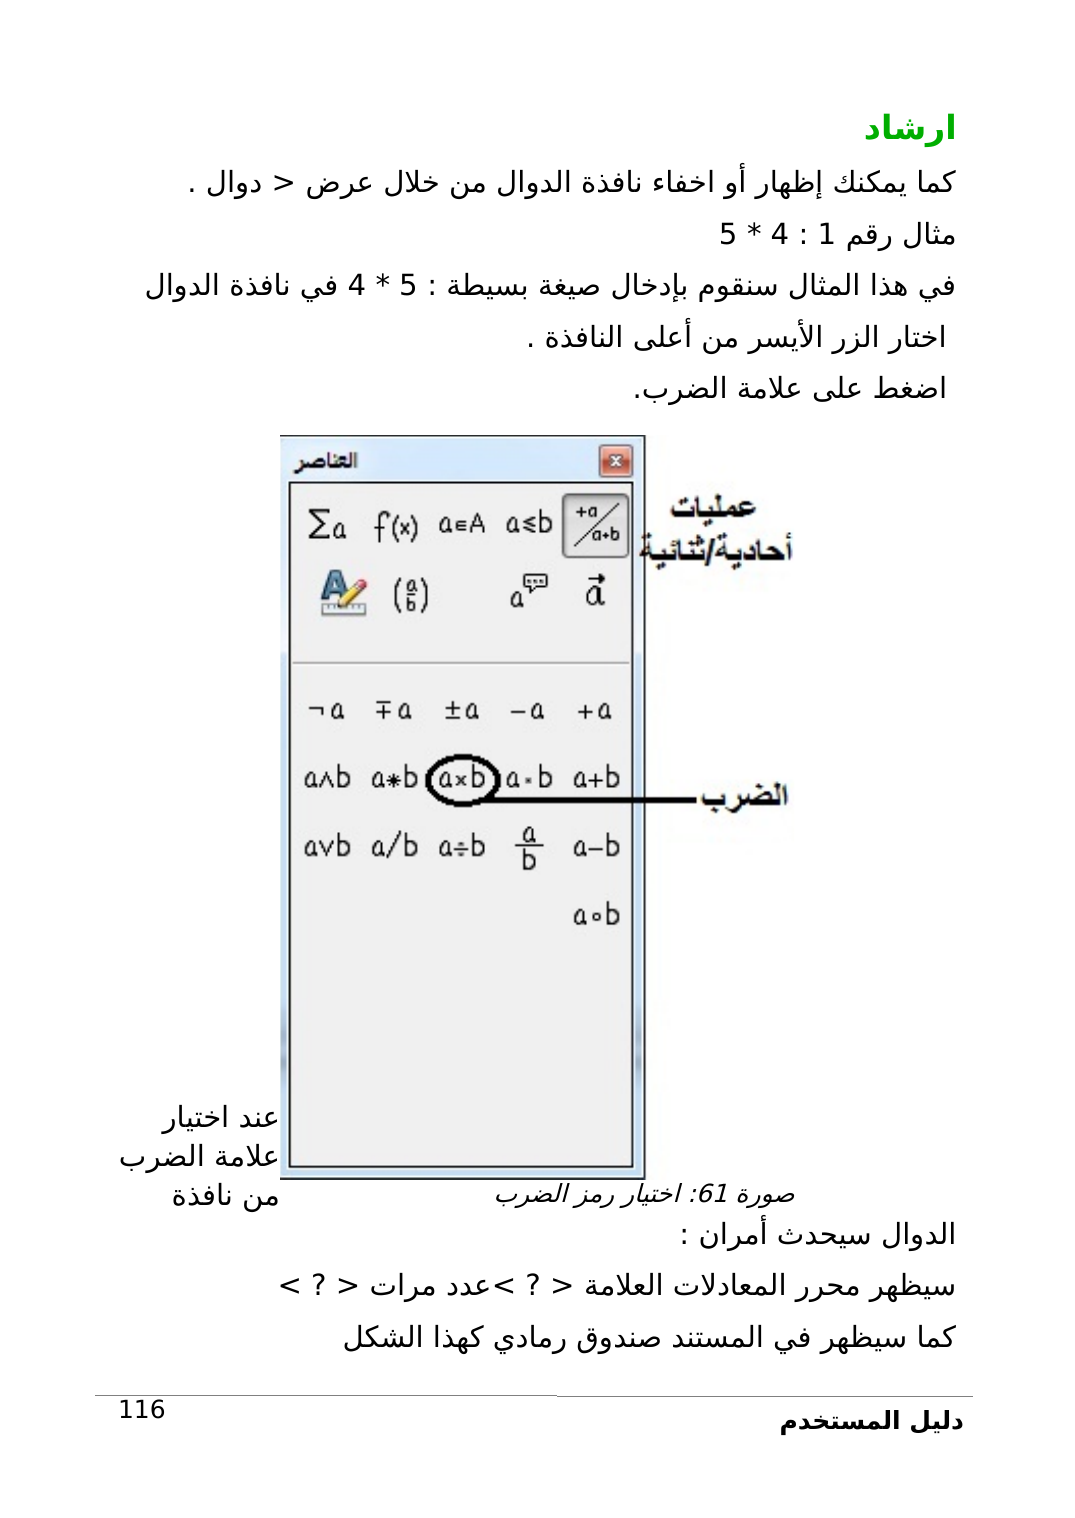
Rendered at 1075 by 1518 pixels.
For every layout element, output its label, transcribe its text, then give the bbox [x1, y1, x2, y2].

text كما يمكنك إظهار أو اخفاء نافذة الدوال من خلال عرض < دوال . [118, 166, 957, 199]
text صورة 61: اختيار رمز الضرب [280, 1180, 795, 1209]
text ارشاد [118, 108, 957, 147]
text في هذا المثال سنقوم بإدخال صيغة بسيطة : 5 * 4 في نافذة الدوال [118, 268, 957, 302]
text اختار الزر الأيسر من أعلى النافذة . [118, 320, 957, 354]
text اضغط على علامة الضرب. [118, 371, 957, 405]
picture [280, 435, 795, 1180]
text مثال رقم 1 : 4 * 5 [118, 217, 957, 251]
text عند اختيار علامة الضرب من نافذة الدوال سيحدث أمران : [118, 1100, 957, 1251]
text سيظهر محرر المعادلات العلامة < ? >عدد مرات < ? > [118, 1269, 957, 1303]
text كما سيظهر في المستند صندوق رمادي كهذا الشكل [118, 1320, 957, 1354]
